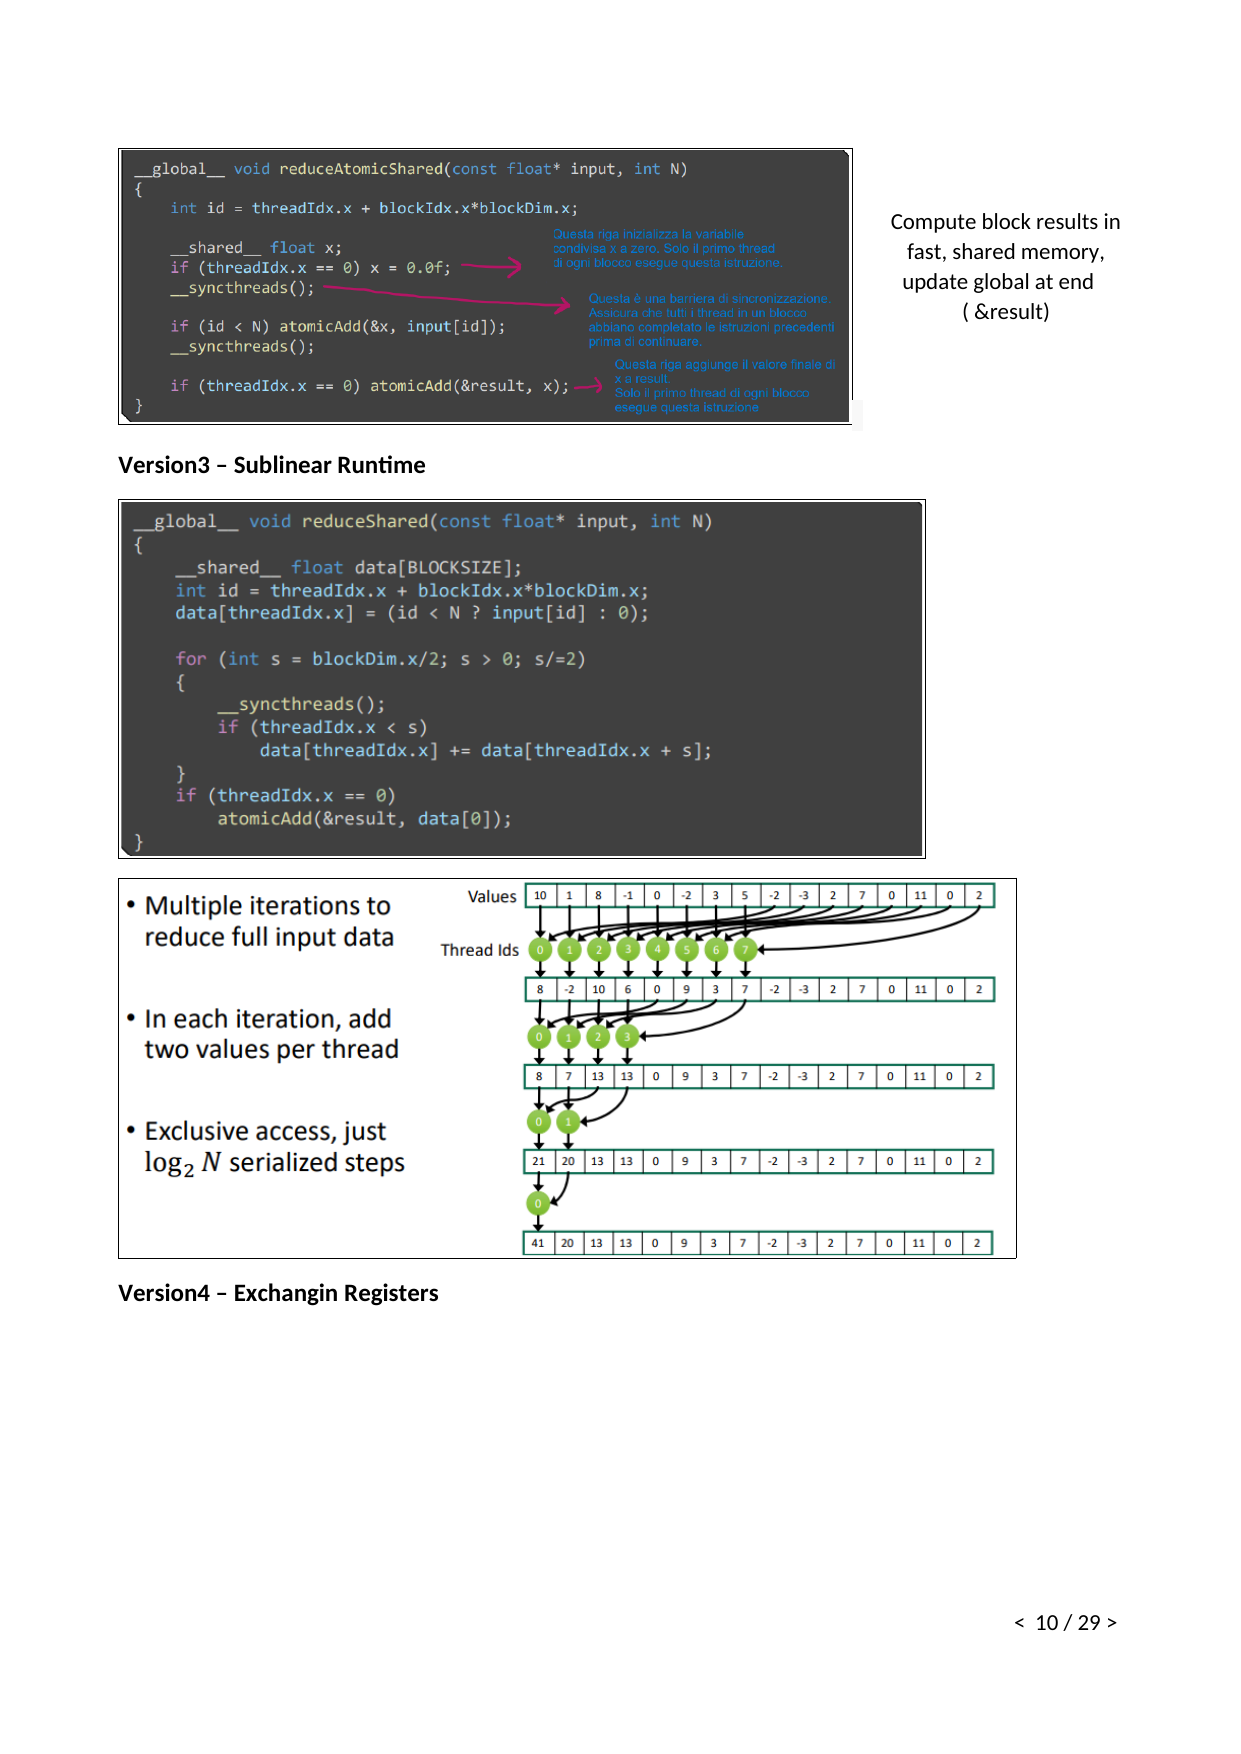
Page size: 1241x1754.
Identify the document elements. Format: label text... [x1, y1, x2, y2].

picture [121, 880, 1013, 1256]
picture [121, 150, 849, 422]
picture [121, 502, 923, 856]
text Version4 – Exchangin Registers [118, 1277, 1122, 1308]
text Version3 – Sublinear Runtime [118, 449, 1122, 480]
